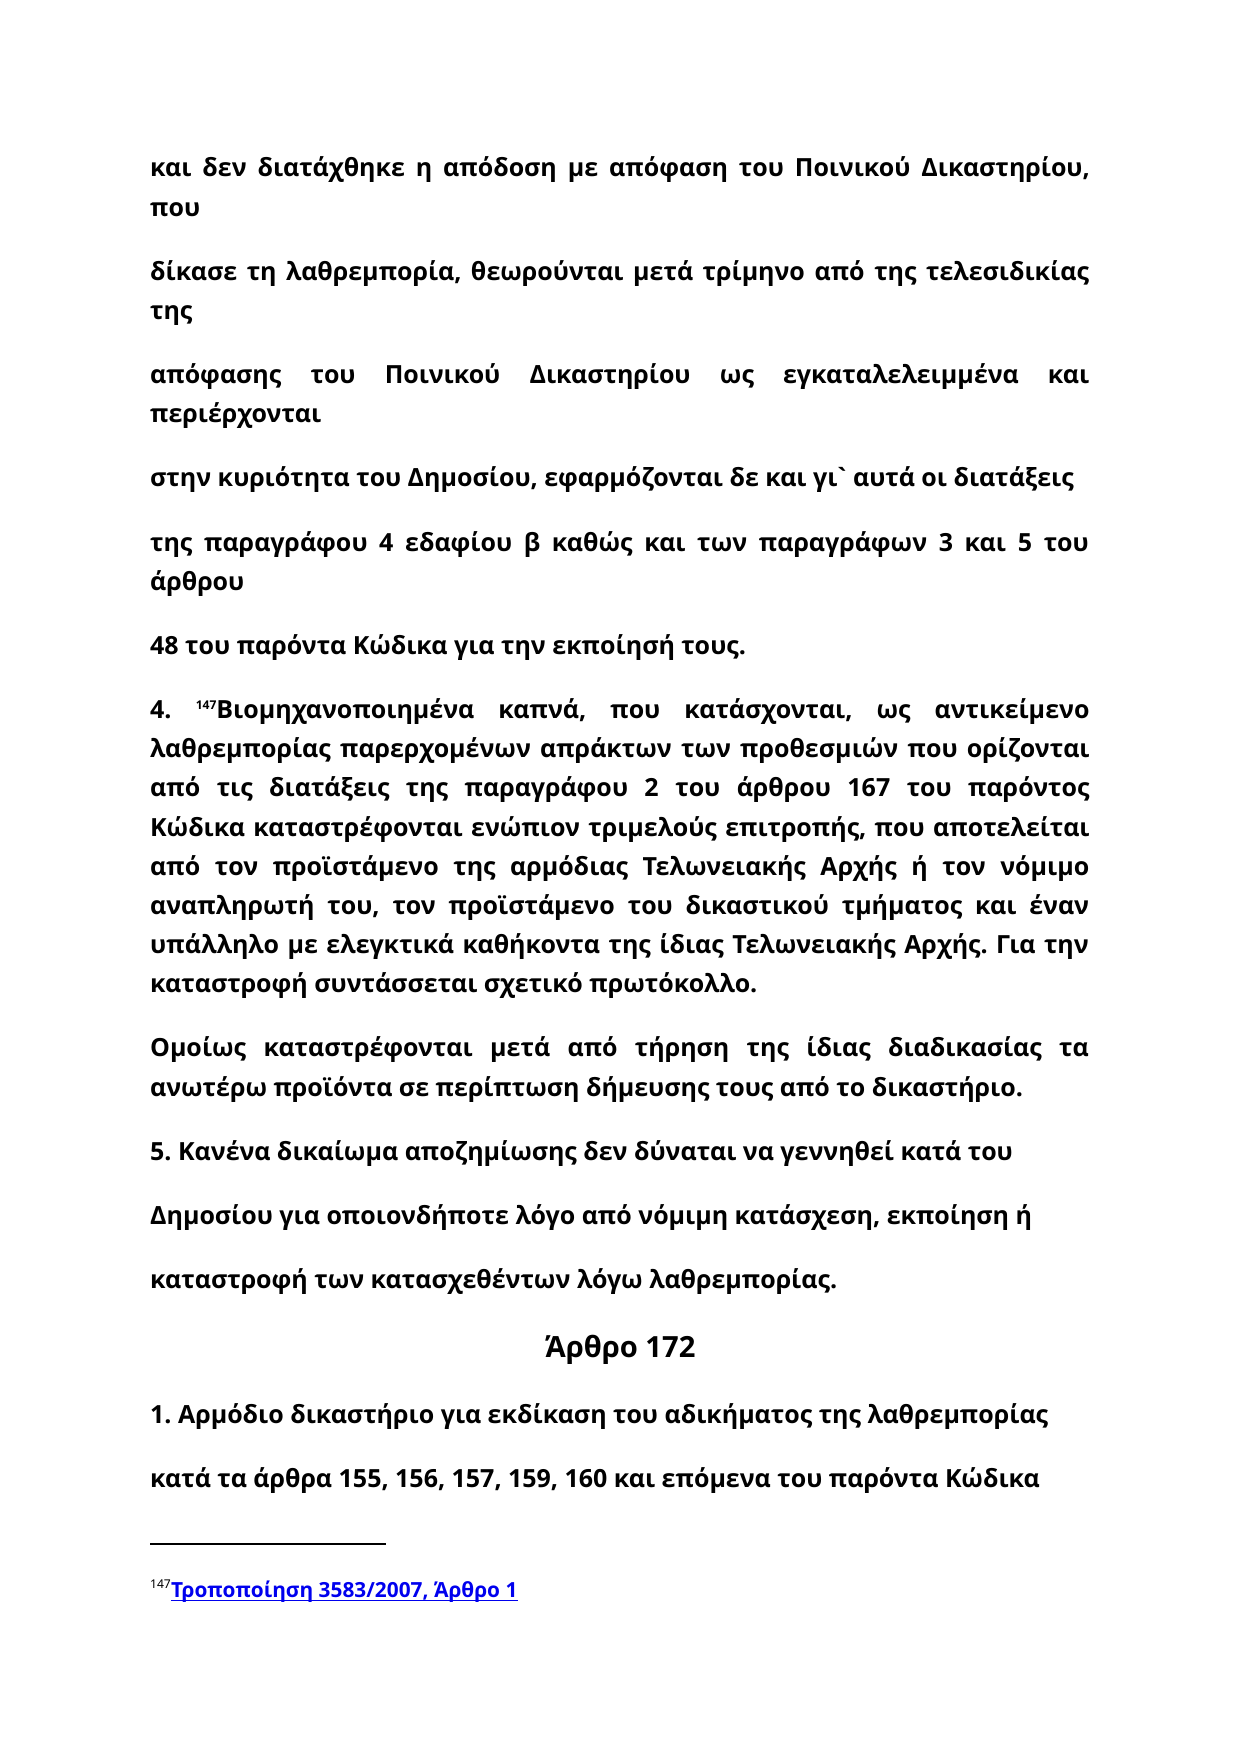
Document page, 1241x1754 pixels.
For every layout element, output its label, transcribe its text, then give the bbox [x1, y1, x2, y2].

text 48 του παρόντα Κώδικα για την εκποίησή τους. [150, 627, 1090, 662]
subtitle Άρθρο 172 [150, 1326, 1090, 1366]
text 5. Κανένα δικαίωμα αποζημίωσης δεν δύναται να γεννηθεί κατά του [150, 1133, 1090, 1167]
text καταστροφή των κατασχεθέντων λόγω λαθρεμπορίας. [150, 1262, 1090, 1296]
text δίκασε τη λαθρεμπορία, θεωρούνται μετά τρίμηνο από της τελεσιδικίας της [150, 253, 1090, 327]
text και δεν διατάχθηκε η απόδοση με απόφαση του Ποινικού Δικαστηρίου, που [150, 150, 1090, 223]
text Τροποποίηση 3583/2007, Άρθρο 1 [150, 1576, 1090, 1604]
text της παραγράφου 4 εδαφίου β καθώς και των παραγράφων 3 και 5 του άρθρου [150, 524, 1090, 597]
text Ομοίως καταστρέφονται μετά από τήρηση της ίδιας διαδικασίας τα ανωτέρω προϊόντα σε περίπτωση δήμευσης τους από το δικαστήριο. [150, 1030, 1090, 1103]
text κατά τα άρθρα 155, 156, 157, 159, 160 και επόμενα του παρόντα Κώδικα [150, 1461, 1090, 1495]
text στην κυριότητα του Δημοσίου, εφαρμόζονται δε και γι` αυτά οι διατάξεις [150, 460, 1090, 494]
text Δημοσίου για οποιονδήποτε λόγο από νόμιμη κατάσχεση, εκποίηση ή [150, 1197, 1090, 1232]
text 1. Αρμόδιο δικαστήριο για εκδίκαση του αδικήματος της λαθρεμπορίας [150, 1396, 1090, 1431]
text απόφασης του Ποινικού Δικαστηρίου ως εγκαταλελειμμένα και περιέρχονται [150, 357, 1090, 430]
text 4. Βιομηχανοποιημένα καπνά, που κατάσχονται, ως αντικείμενο λαθρεμπορίας παρερχομένων απράκτων των προθεσμιών που ορίζονται από τις διατάξεις της παραγράφου 2 του άρθρου 167 του παρόντος Κώδικα καταστρέφονται ενώπιον τριμελούς επιτροπής, που αποτελείται από τον προϊστάμενο της αρμόδιας Τελωνειακής Αρχής ή τον νόμιμο αναπληρωτή του, τον προϊστάμενο του δικαστικού τμήματος και έναν υπάλληλο με ελεγκτικά καθήκοντα της ίδιας Τελωνειακής Αρχής. Για την καταστροφή συντάσσεται σχετικό πρωτόκολλο. [150, 692, 1090, 1000]
